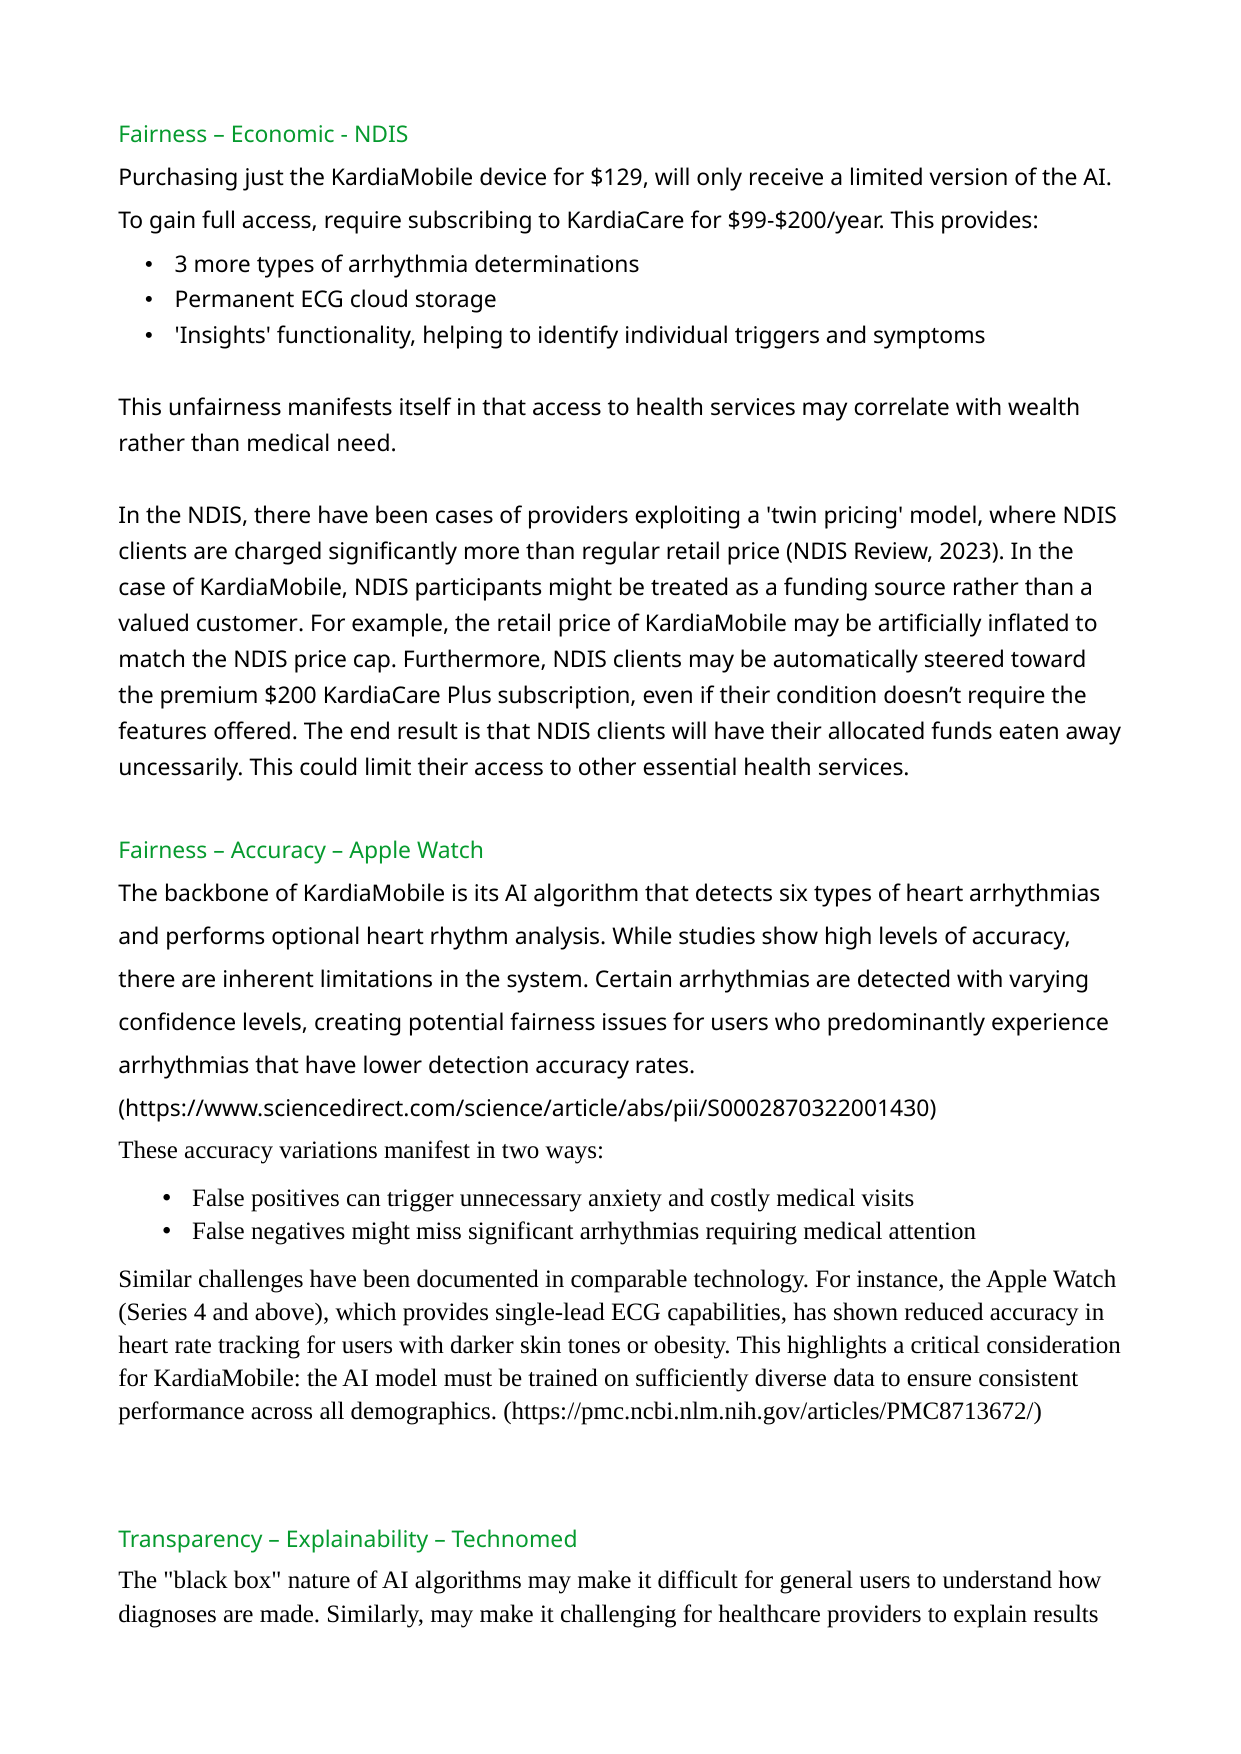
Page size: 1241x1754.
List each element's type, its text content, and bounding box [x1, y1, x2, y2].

text The backbone of KardiaMobile is its AI algorithm that detects six types of heart arrhythmias and performs optional heart rhythm analysis. While studies show high levels of accuracy, there are inherent limitations in the system. Certain arrhythmias are detected with varying confidence levels, creating potential fairness issues for users who predominantly experience arrhythmias that have lower detection accuracy rates. (https://www.sciencedirect.com/science/article/abs/pii/S0002870322001430) [118, 877, 1122, 1123]
list False negatives might miss significant arrhythmias requiring medical attention [162, 1216, 1122, 1245]
list This unfairness manifests itself in that access to health services may correlate with wealth rather than medical need. [118, 391, 1122, 458]
text Transparency – Explainability – Technomed [118, 1522, 1122, 1554]
text Fairness – Economic - NDIS [118, 118, 1122, 149]
list 'Insights' functionality, helping to identify individual triggers and symptoms [174, 319, 1122, 351]
list In the NDIS, there have been cases of providers exploiting a 'twin pricing' model, where NDIS clients are charged significantly more than regular retail price (NDIS Review, 2023). In the case of KardiaMobile, NDIS participants might be treated as a funding source rather than a valued customer. For example, the retail price of KardiaMobile may be artificially inflated to match the NDIS price cap. Furthermore, NDIS clients may be automatically steered toward the premium $200 KardiaCare Plus subscription, even if their condition doesn’t require the features offered. The end result is that NDIS clients will have their allocated funds eaten away uncessarily. This could limit their access to other essential health services. [118, 499, 1122, 782]
text These accuracy variations manifest in two ways: [118, 1135, 1122, 1164]
list The "black box" nature of AI algorithms may make it difficult for general users to understand how diagnoses are made. Similarly, may make it challenging for healthcare providers to explain results [118, 1566, 1122, 1627]
text Purchasing just the KardiaMobile device for $129, will only receive a limited version of the AI. To gain full access, require subscribing to KardiaCare for $99-$200/year. This provides: [118, 161, 1122, 236]
list Permanent ECG cloud storage [174, 283, 1122, 315]
text Fairness – Accuracy – Apple Watch [118, 833, 1122, 865]
text Similar challenges have been documented in comparable technology. For instance, the Apple Watch (Series 4 and above), which provides single-lead ECG capabilities, has shown reduced accuracy in heart rate tracking for users with darker skin tones or obesity. This highlights a critical consideration for KardiaMobile: the AI model must be trained on sufficiently diverse data to ensure consistent performance across all demographics. (https://pmc.ncbi.nlm.nih.gov/articles/PMC8713672/) [118, 1264, 1122, 1424]
list False positives can trigger unnecessary anxiety and costly medical visits [162, 1183, 1122, 1212]
list 3 more types of arrhythmia determinations [174, 247, 1122, 279]
